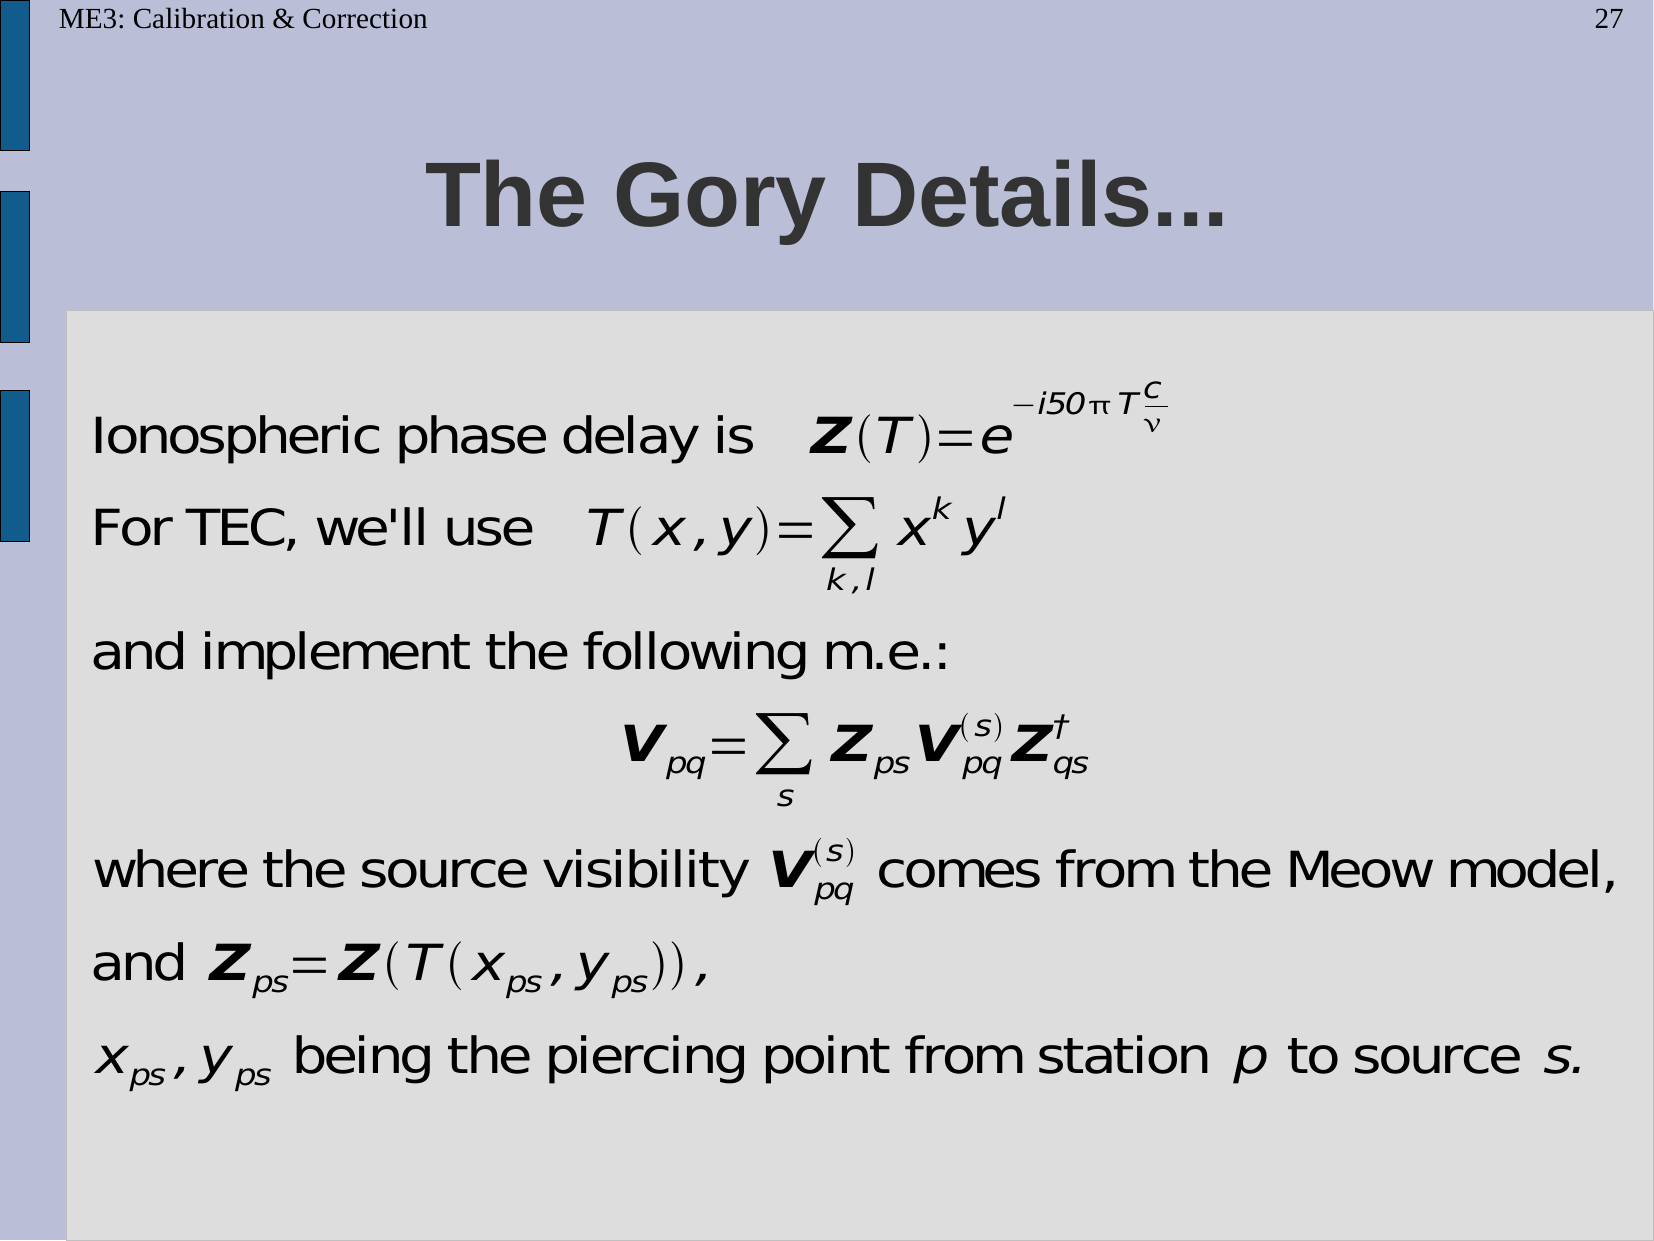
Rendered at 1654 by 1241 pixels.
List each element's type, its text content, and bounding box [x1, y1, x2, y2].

title The Gory Details... [121, 98, 1534, 291]
chart [83, 369, 1625, 1093]
